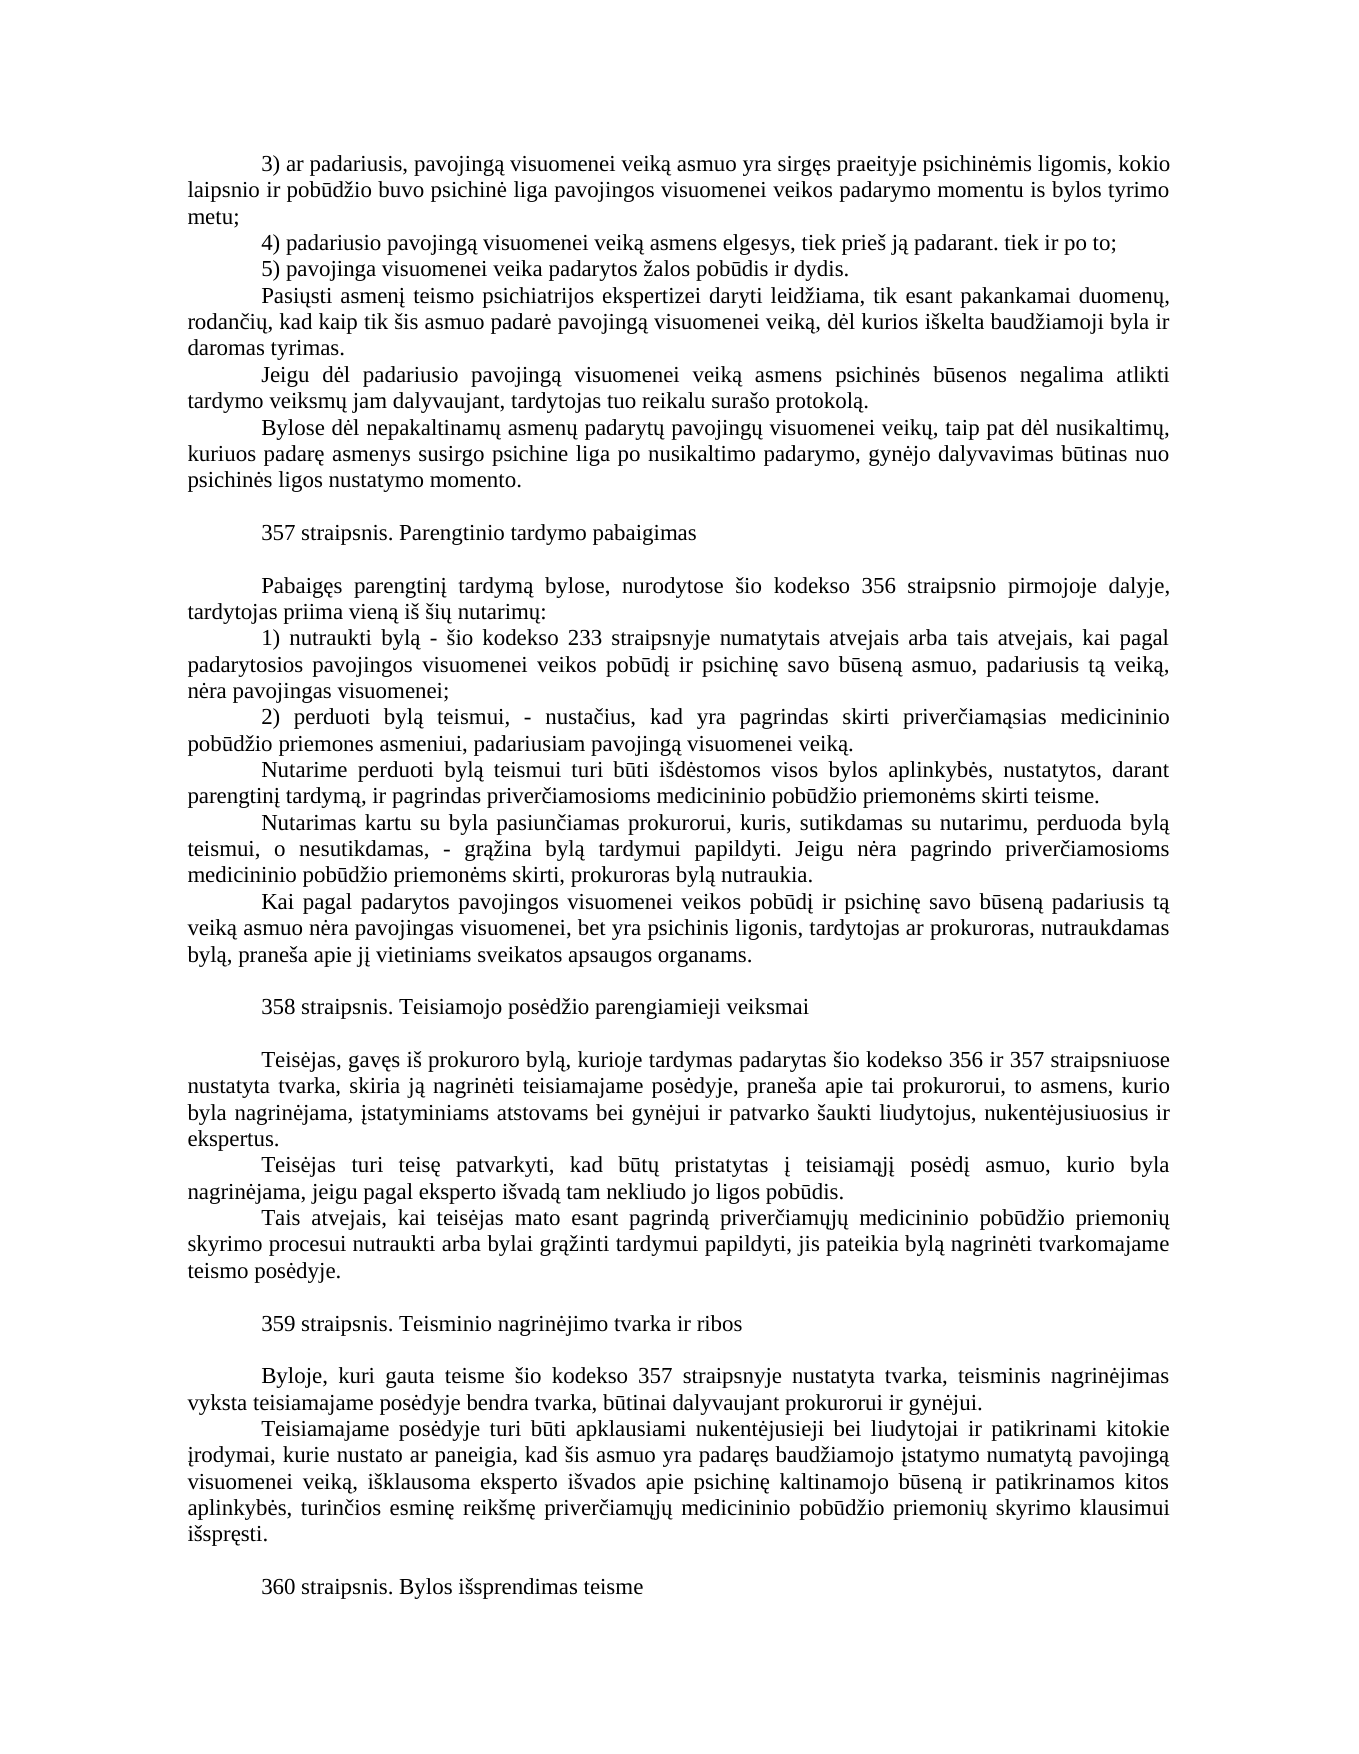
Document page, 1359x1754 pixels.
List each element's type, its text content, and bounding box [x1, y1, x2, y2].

text 4) padariusio pavojingą visuomenei veiką asmens elgesys, tiek prieš ją padarant. tiek ir po to; [187, 229, 1171, 255]
text 359 straipsnis. Teisminio nagrinėjimo tvarka ir ribos [187, 1309, 1171, 1336]
text Byloje, kuri gauta teisme šio kodekso 357 straipsnyje nustatyta tvarka, teisminis nagrinėjimas vyksta teisiamajame posėdyje bendra tvarka, būtinai dalyvaujant prokurorui ir gynėjui. [187, 1362, 1171, 1415]
text Tais atvejais, kai teisėjas mato esant pagrindą priverčiamųjų medicininio pobūdžio priemonių skyrimo procesui nutraukti arba bylai grąžinti tardymui papildyti, jis pateikia bylą nagrinėti tvarkomajame teismo posėdyje. [187, 1204, 1171, 1283]
text Teisėjas turi teisę patvarkyti, kad būtų pristatytas į teisiamąjį posėdį asmuo, kurio byla nagrinėjama, jeigu pagal eksperto išvadą tam nekliudo jo ligos pobūdis. [187, 1151, 1171, 1204]
text Pabaigęs parengtinį tardymą bylose, nurodytose šio kodekso 356 straipsnio pirmojoje dalyje, tardytojas priima vieną iš šių nutarimų: [187, 572, 1171, 624]
text 1) nutraukti bylą - šio kodekso 233 straipsnyje numatytais atvejais arba tais atvejais, kai pagal padarytosios pavojingos visuomenei veikos pobūdį ir psichinę savo būseną asmuo, padariusis tą veiką, nėra pavojingas visuomenei; [187, 624, 1171, 703]
text Nutarime perduoti bylą teismui turi būti išdėstomos visos bylos aplinkybės, nustatytos, darant parengtinį tardymą, ir pagrindas priverčiamosioms medicininio pobūdžio priemonėms skirti teisme. [187, 756, 1171, 809]
text Pasiųsti asmenį teismo psichiatrijos ekspertizei daryti leidžiama, tik esant pakankamai duomenų, rodančių, kad kaip tik šis asmuo padarė pavojingą visuomenei veiką, dėl kurios iškelta baudžiamoji byla ir daromas tyrimas. [187, 282, 1171, 361]
text Bylose dėl nepakaltinamų asmenų padarytų pavojingų visuomenei veikų, taip pat dėl nusikaltimų, kuriuos padarę asmenys susirgo psichine liga po nusikaltimo padarymo, gynėjo dalyvavimas būtinas nuo psichinės ligos nustatymo momento. [187, 413, 1171, 493]
text 5) pavojinga visuomenei veika padarytos žalos pobūdis ir dydis. [187, 255, 1171, 282]
text Nutarimas kartu su byla pasiunčiamas prokurorui, kuris, sutikdamas su nutarimu, perduoda bylą teismui, o nesutikdamas, - grąžina bylą tardymui papildyti. Jeigu nėra pagrindo priverčiamosioms medicininio pobūdžio priemonėms skirti, prokuroras bylą nutraukia. [187, 809, 1171, 888]
text Kai pagal padarytos pavojingos visuomenei veikos pobūdį ir psichinę savo būseną padariusis tą veiką asmuo nėra pavojingas visuomenei, bet yra psichinis ligonis, tardytojas ar prokuroras, nutraukdamas bylą, praneša apie jį vietiniams sveikatos apsaugos organams. [187, 888, 1171, 967]
text 3) ar padariusis, pavojingą visuomenei veiką asmuo yra sirgęs praeityje psichinėmis ligomis, kokio laipsnio ir pobūdžio buvo psichinė liga pavojingos visuomenei veikos padarymo momentu is bylos tyrimo metu; [187, 150, 1171, 229]
text 358 straipsnis. Teisiamojo posėdžio parengiamieji veiksmai [187, 993, 1171, 1020]
text 357 straipsnis. Parengtinio tardymo pabaigimas [187, 519, 1171, 545]
text Jeigu dėl padariusio pavojingą visuomenei veiką asmens psichinės būsenos negalima atlikti tardymo veiksmų jam dalyvaujant, tardytojas tuo reikalu surašo protokolą. [187, 361, 1171, 413]
text 2) perduoti bylą teismui, - nustačius, kad yra pagrindas skirti priverčiamąsias medicininio pobūdžio priemones asmeniui, padariusiam pavojingą visuomenei veiką. [187, 703, 1171, 756]
text 360 straipsnis. Bylos išsprendimas teisme [187, 1573, 1171, 1599]
text Teisėjas, gavęs iš prokuroro bylą, kurioje tardymas padarytas šio kodekso 356 ir 357 straipsniuose nustatyta tvarka, skiria ją nagrinėti teisiamajame posėdyje, praneša apie tai prokurorui, to asmens, kurio byla nagrinėjama, įstatyminiams atstovams bei gynėjui ir patvarko šaukti liudytojus, nukentėjusiuosius ir ekspertus. [187, 1046, 1171, 1151]
text Teisiamajame posėdyje turi būti apklausiami nukentėjusieji bei liudytojai ir patikrinami kitokie įrodymai, kurie nustato ar paneigia, kad šis asmuo yra padaręs baudžiamojo įstatymo numatytą pavojingą visuomenei veiką, išklausoma eksperto išvados apie psichinę kaltinamojo būseną ir patikrinamos kitos aplinkybės, turinčios esminę reikšmę priverčiamųjų medicininio pobūdžio priemonių skyrimo klausimui išspręsti. [187, 1415, 1171, 1547]
